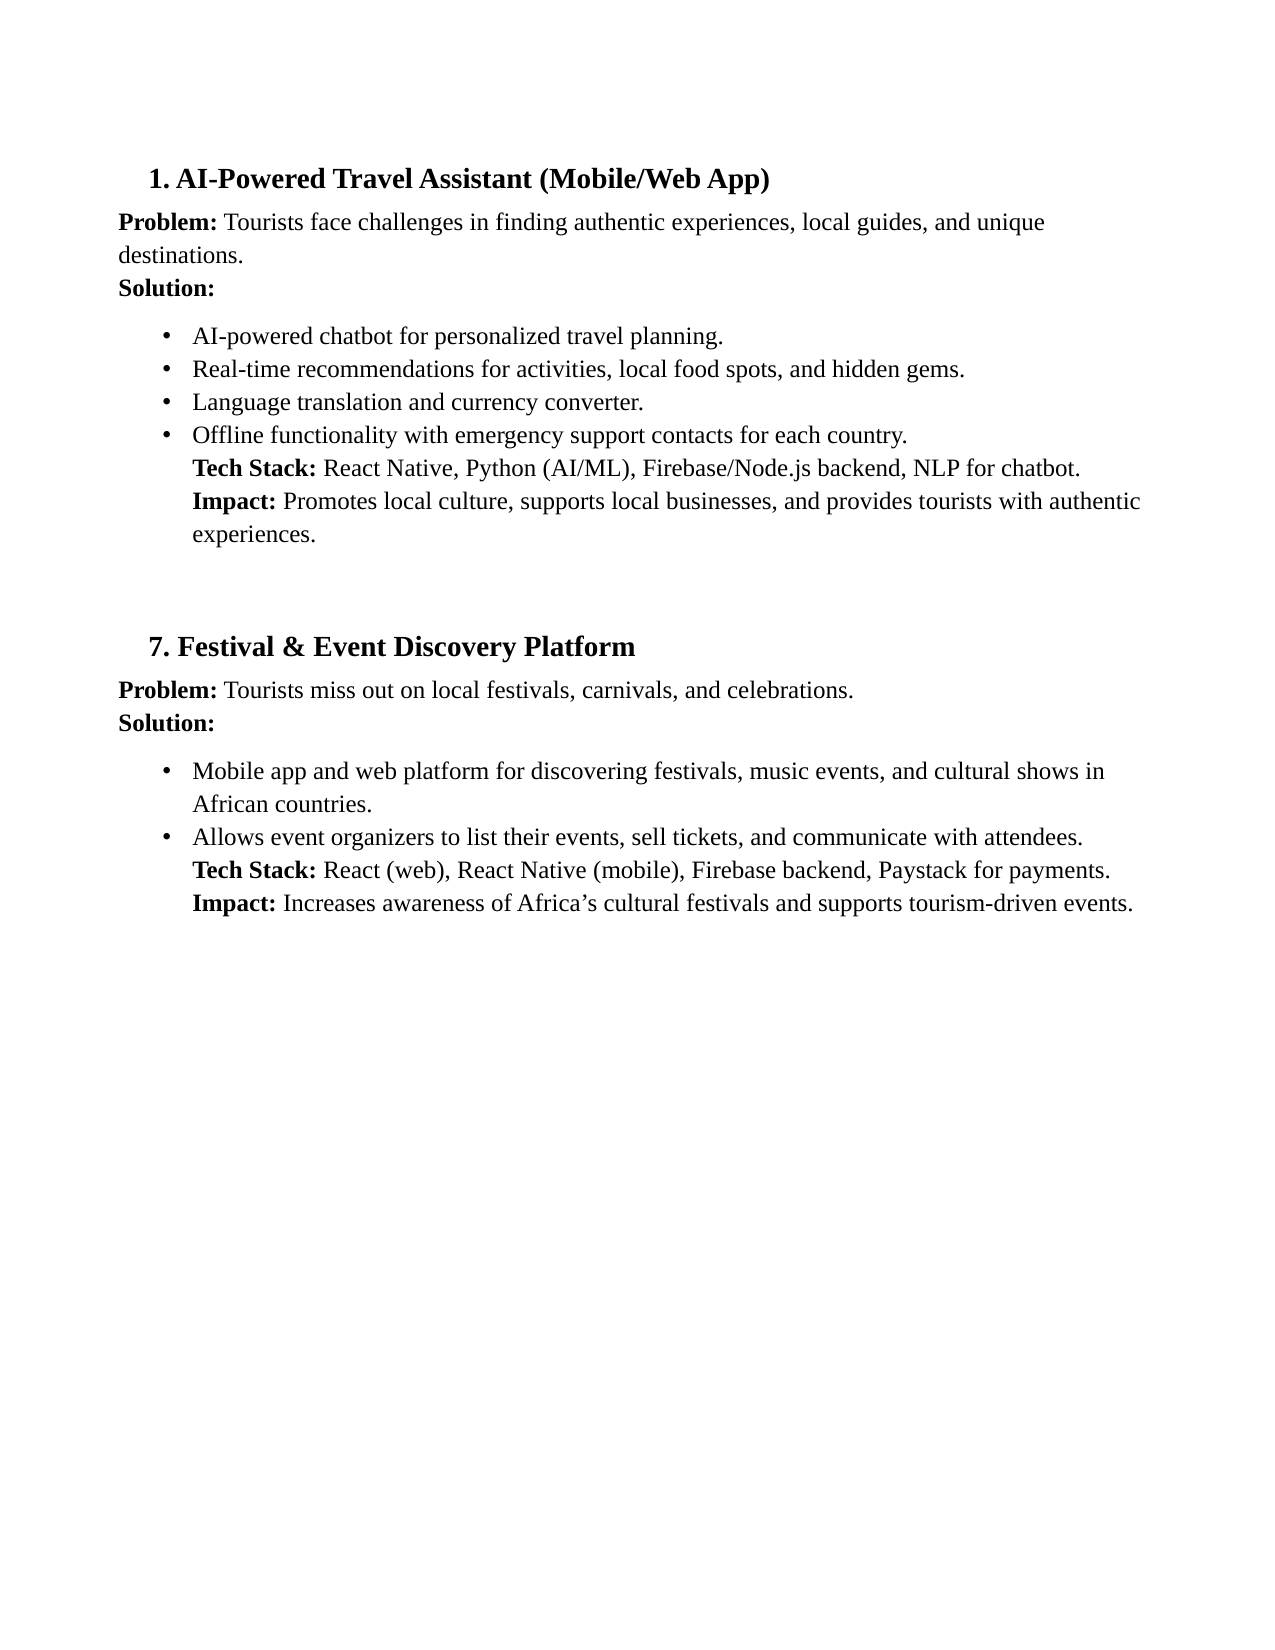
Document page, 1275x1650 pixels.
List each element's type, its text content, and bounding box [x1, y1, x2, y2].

list Allows event organizers to list their events, sell tickets, and communicate with attendees. Tech Stack: React (web), React Native (mobile), Firebase backend, Paystack for payments. Impact: Increases awareness of Africa’s cultural festivals and supports tourism-driven events. [162, 822, 1157, 917]
subtitle 🎉 7. Festival & Event Discovery Platform [118, 629, 1157, 663]
list Offline functionality with emergency support contacts for each country. Tech Stack: React Native, Python (AI/ML), Firebase/Node.js backend, NLP for chatbot. Impact: Promotes local culture, supports local businesses, and provides tourists with authentic experiences. [162, 420, 1157, 548]
list Mobile app and web platform for discovering festivals, music events, and cultural shows in African countries. [162, 756, 1157, 817]
list Real-time recommendations for activities, local food spots, and hidden gems. [162, 354, 1157, 383]
subtitle 🔥 1. AI-Powered Travel Assistant (Mobile/Web App) [118, 161, 1157, 195]
list AI-powered chatbot for personalized travel planning. [162, 321, 1157, 350]
text Problem: Tourists face challenges in finding authentic experiences, local guides, and unique destinations. Solution: [118, 207, 1157, 302]
text Problem: Tourists miss out on local festivals, carnivals, and celebrations. Solution: [118, 675, 1157, 737]
list Language translation and currency converter. [162, 387, 1157, 416]
